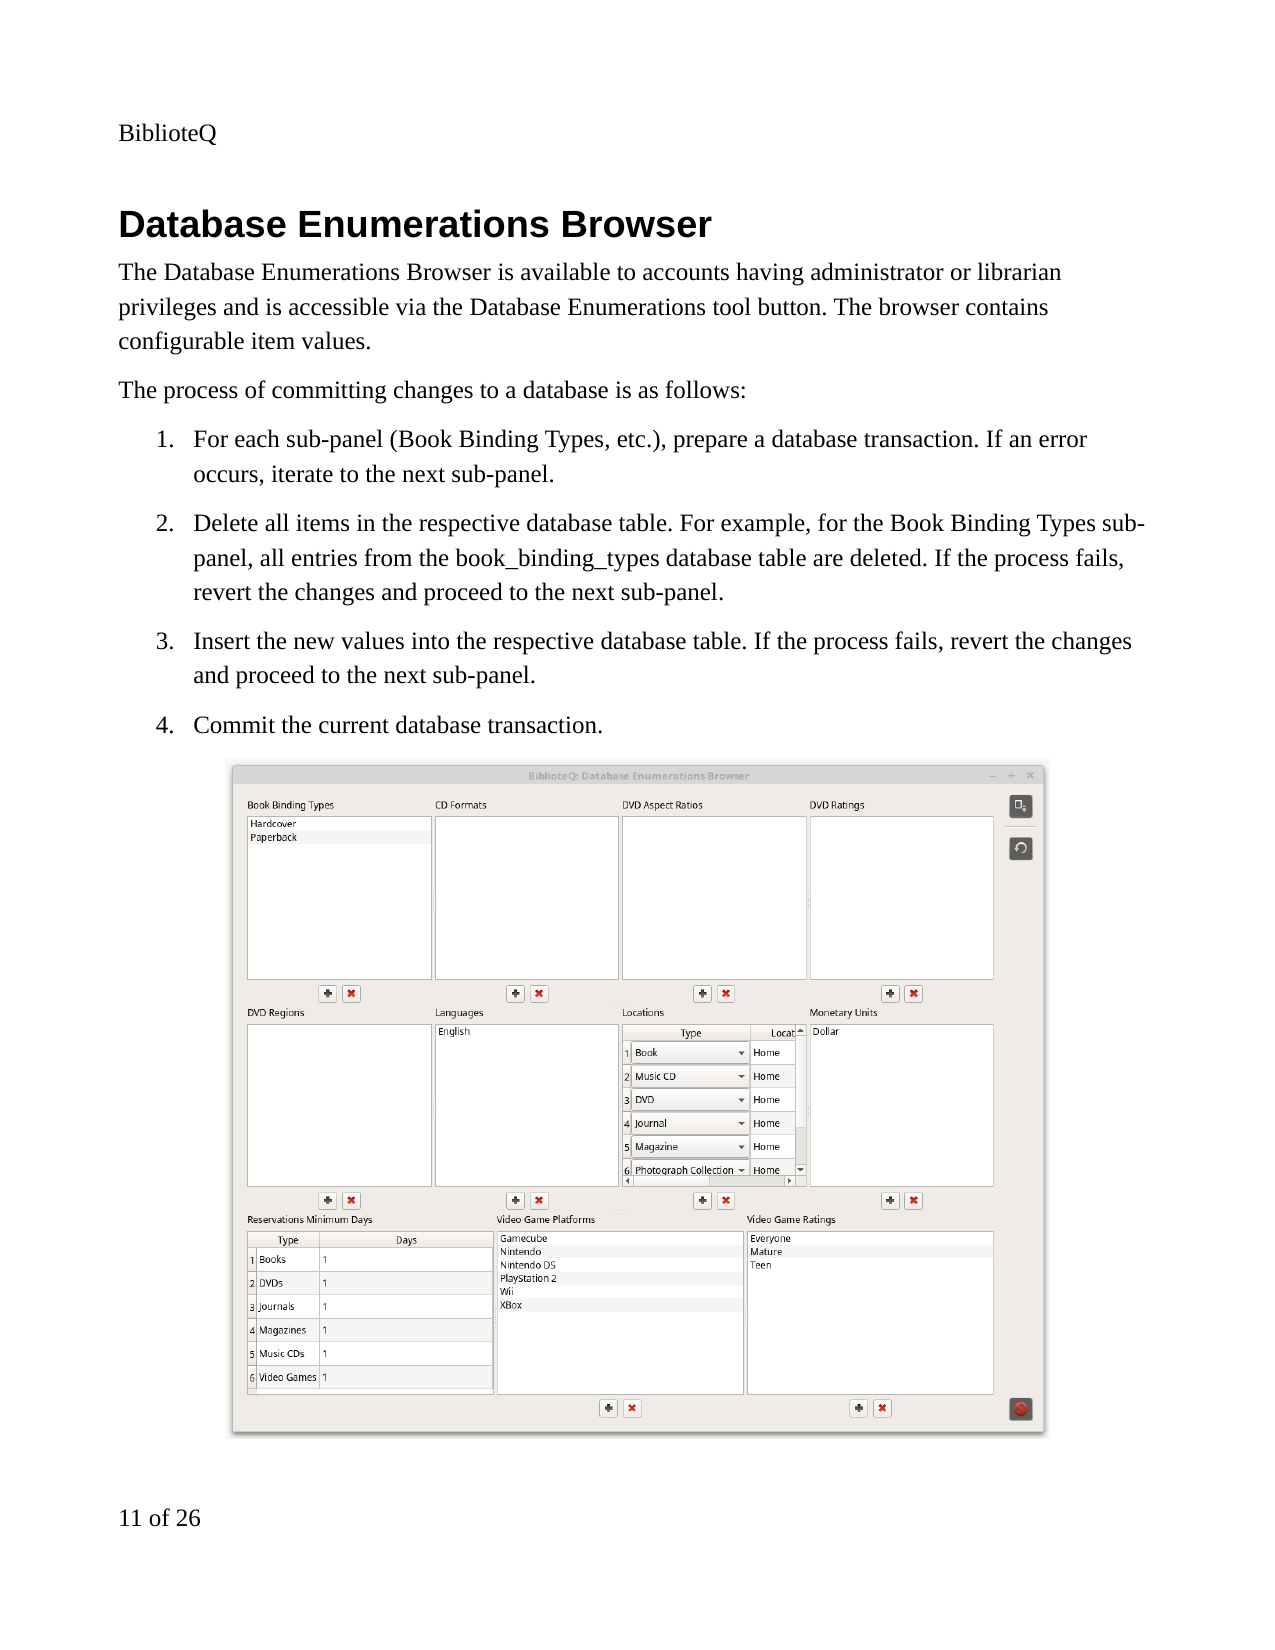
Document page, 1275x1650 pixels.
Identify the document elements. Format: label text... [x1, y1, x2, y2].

list Commit the current database transaction. [156, 710, 1157, 738]
text The Database Enumerations Browser is available to accounts having administrator or librarian privileges and is accessible via the Database Enumerations tool button. The browser contains configurable item values. [118, 257, 1157, 355]
subtitle Database Enumerations Browser [118, 201, 1157, 245]
list For each sub-panel (Book Binding Types, etc.), prepare a database transaction. If an error occurs, iterate to the next sub-panel. [156, 424, 1157, 488]
picture [225, 758, 1050, 1439]
text The process of committing changes to a database is as follows: [118, 376, 1157, 404]
list Delete all items in the respective database table. For example, for the Book Binding Types sub-panel, all entries from the book_binding_types database table are deleted. If the process fails, revert the changes and proceed to the next sub-panel. [156, 508, 1157, 606]
list Insert the new values into the respective database table. If the process fails, revert the changes and proceed to the next sub-panel. [156, 626, 1157, 689]
